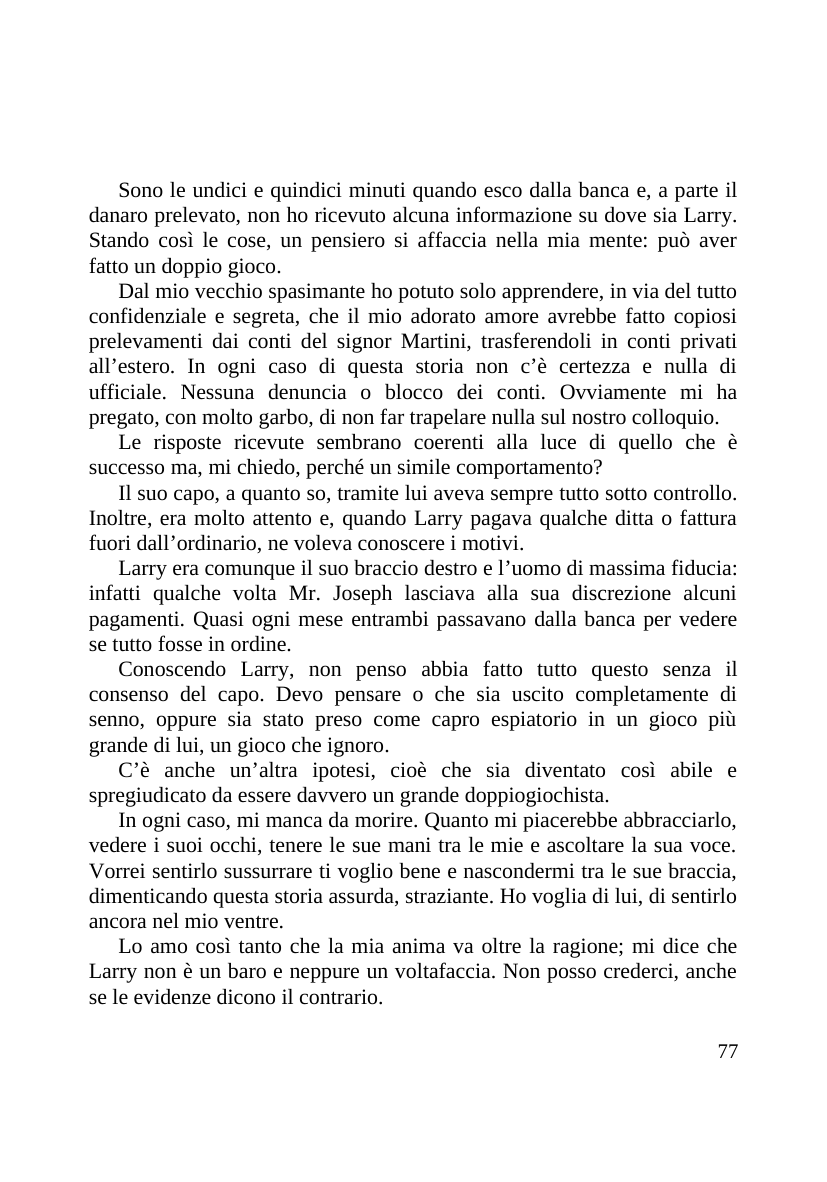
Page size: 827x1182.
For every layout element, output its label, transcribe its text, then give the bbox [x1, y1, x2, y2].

text C’è anche un’altra ipotesi, cioè che sia diventato così abile e spregiudicato da essere davvero un grande doppiogiochista. [88, 757, 738, 807]
text Il suo capo, a quanto so, tramite lui aveva sempre tutto sotto controllo. Inoltre, era molto attento e, quando Larry pagava qualche ditta o fattura fuori dall’ordinario, ne voleva conoscere i motivi. [88, 479, 738, 555]
text Sono le undici e quindici minuti quando esco dalla banca e, a parte il danaro prelevato, non ho ricevuto alcuna informazione su dove sia Larry. Stando così le cose, un pensiero si affaccia nella mia mente: può aver fatto un doppio gioco. [88, 177, 738, 278]
text Larry era comunque il suo braccio destro e l’uomo di massima fiducia: infatti qualche volta Mr. Joseph lasciava alla sua discrezione alcuni pagamenti. Quasi ogni mese entrambi passavano dalla banca per vedere se tutto fosse in ordine. [88, 555, 738, 656]
text In ogni caso, mi manca da morire. Quanto mi piacerebbe abbracciarlo, vedere i suoi occhi, tenere le sue mani tra le mie e ascoltare la sua voce. Vorrei sentirlo sussurrare ti voglio bene e nascondermi tra le sue braccia, dimenticando questa storia assurda, straziante. Ho voglia di lui, di sentirlo ancora nel mio ventre. [88, 807, 738, 933]
text Conoscendo Larry, non penso abbia fatto tutto questo senza il consenso del capo. Devo pensare o che sia uscito completamente di senno, oppure sia stato preso come capro espiatorio in un gioco più grande di lui, un gioco che ignoro. [88, 656, 738, 757]
text Le risposte ricevute sembrano coerenti alla luce di quello che è successo ma, mi chiedo, perché un simile comportamento? [88, 429, 738, 479]
text Lo amo così tanto che la mia anima va oltre la ragione; mi dice che Larry non è un baro e neppure un voltafaccia. Non posso crederci, anche se le evidenze dicono il contrario. [88, 933, 738, 1009]
text Dal mio vecchio spasimante ho potuto solo apprendere, in via del tutto confidenziale e segreta, che il mio adorato amore avrebbe fatto copiosi prelevamenti dai conti del signor Martini, trasferendoli in conti privati all’estero. In ogni caso di questa storia non c’è certezza e nulla di ufficiale. Nessuna denuncia o blocco dei conti. Ovviamente mi ha pregato, con molto garbo, di non far trapelare nulla sul nostro colloquio. [88, 278, 738, 429]
